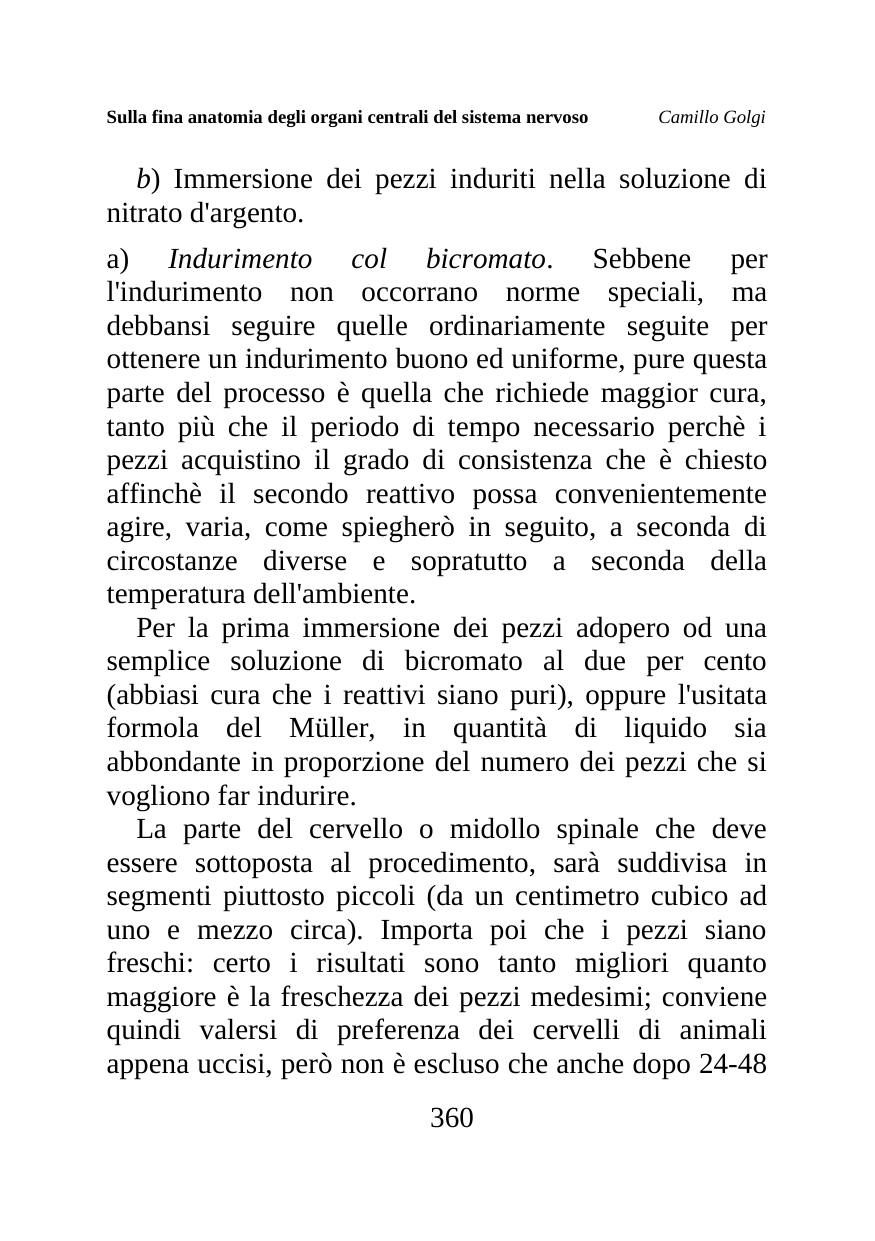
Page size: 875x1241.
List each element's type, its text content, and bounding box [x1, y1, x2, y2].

text Per la prima immersione dei pezzi adopero od una semplice soluzione di bicromato al due per cento (abbiasi cura che i reattivi siano puri), oppure l'usitata formola del Müller, in quantità di liquido sia abbondante in proporzione del numero dei pezzi che si vogliono far indurire. [106, 610, 768, 811]
text La parte del cervello o midollo spinale che deve essere sottoposta al procedimento, sarà suddivisa in segmenti piuttosto piccoli (da un centimetro cubico ad uno e mezzo circa). Importa poi che i pezzi siano freschi: certo i risultati sono tanto migliori quanto maggiore è la freschezza dei pezzi medesimi; conviene quindi valersi di preferenza dei cervelli di animali appena uccisi, però non è escluso che anche dopo 24-48 [106, 811, 768, 1079]
text b) Immersione dei pezzi induriti nella soluzione di nitrato d'argento. [106, 161, 768, 228]
text a) Indurimento col bicromato. Sebbene per l'indurimento non occorrano norme speciali, ma debbansi seguire quelle ordinariamente seguite per ottenere un indurimento buono ed uniforme, pure questa parte del processo è quella che richiede maggior cura, tanto più che il periodo di tempo necessario perchè i pezzi acquistino il grado di consistenza che è chiesto affinchè il secondo reattivo possa convenientemente agire, varia, come spiegherò in seguito, a seconda di circostanze diverse e sopratutto a seconda della temperatura dell'ambiente. [106, 241, 768, 610]
